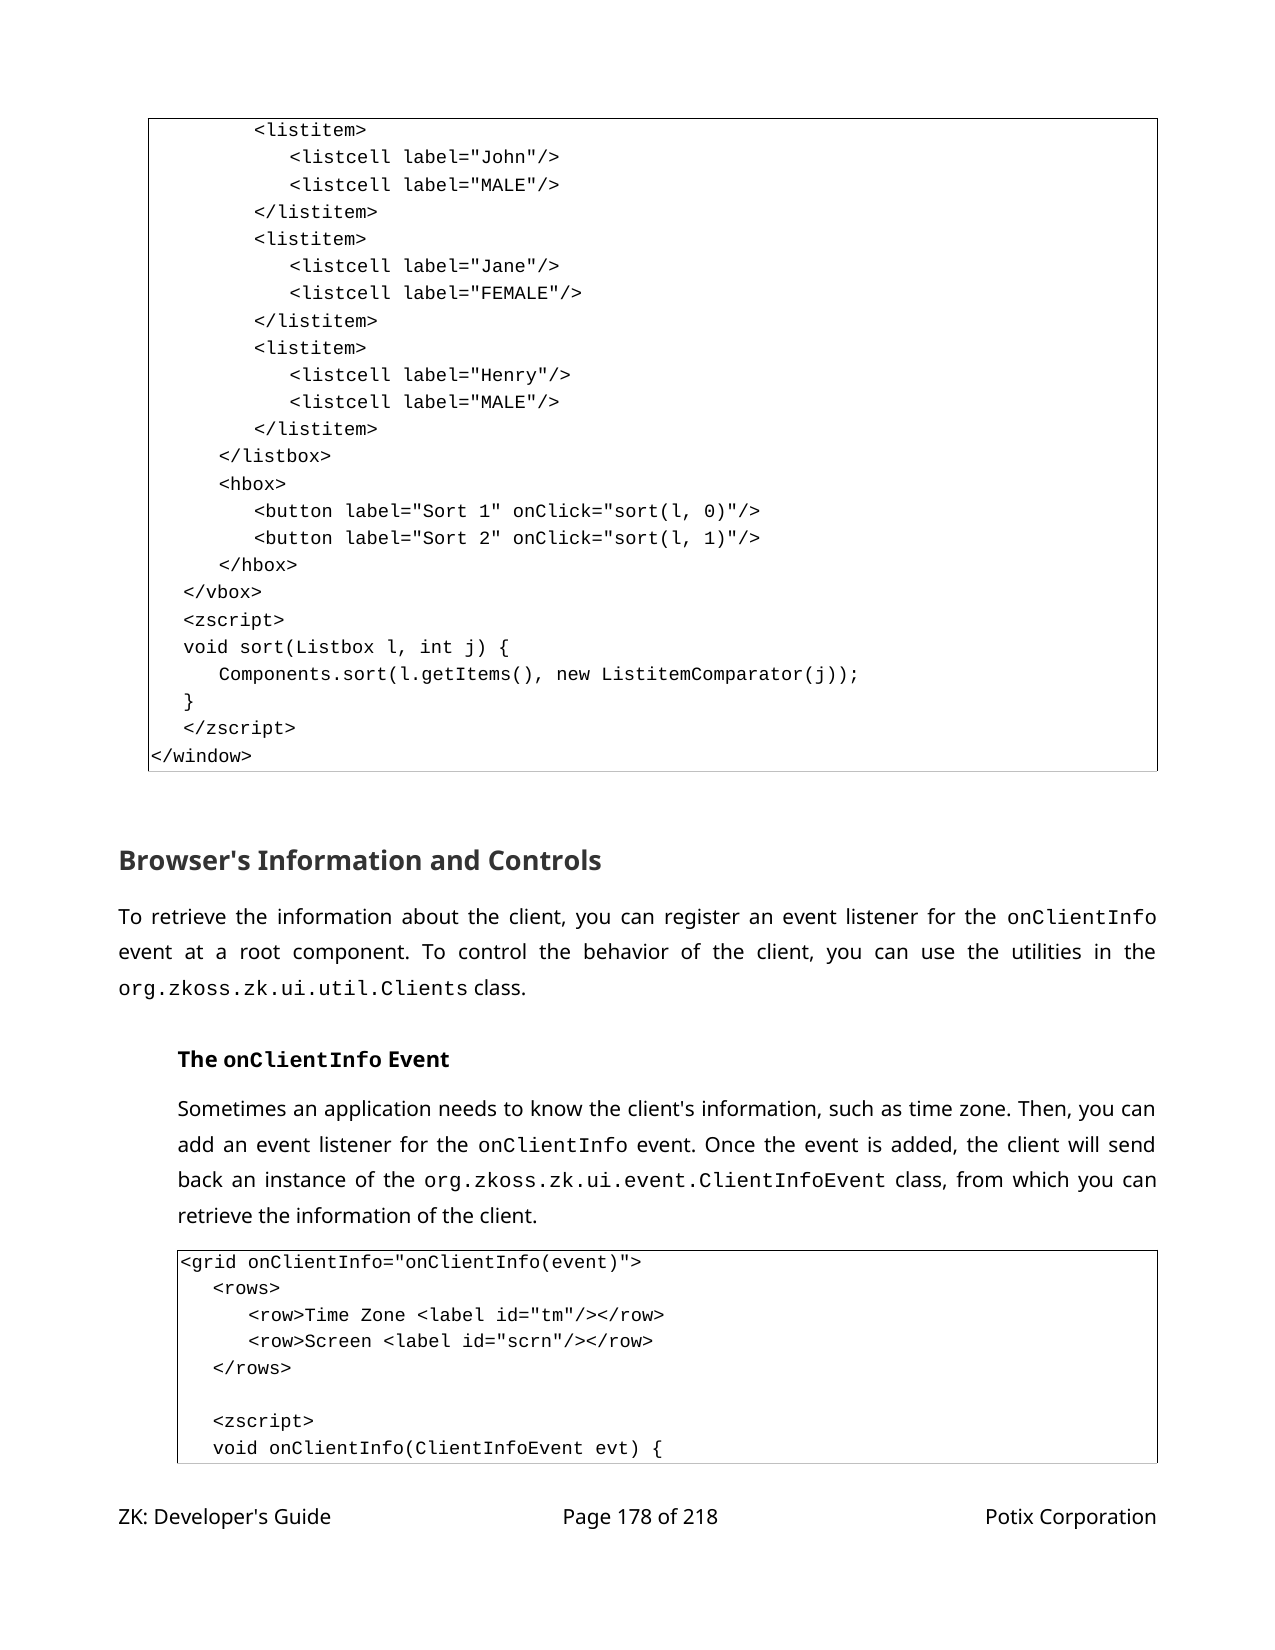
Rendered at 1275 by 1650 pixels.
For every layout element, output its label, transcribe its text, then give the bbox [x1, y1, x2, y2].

text <listitem> [149, 336, 1157, 360]
text <listitem> [149, 119, 1157, 142]
text <listitem> [149, 227, 1157, 251]
text <listcell label="FEMALE"/> [149, 281, 1157, 306]
text <hbox> [149, 472, 1157, 496]
text </vbox> [149, 580, 1157, 604]
text </zscript> [149, 716, 1157, 741]
text To retrieve the information about the client, you can register an event listener for the onClientInfo event at a root component. To control the behavior of the client, you can use the utilities in the org.zkoss.zk.ui.util.Clients class. [118, 902, 1157, 1001]
text </window> [149, 743, 1157, 771]
text Components.sort(l.getItems(), new ListitemComparator(j)); [149, 662, 1157, 686]
subtitle The onClientInfo Event [177, 1044, 1157, 1074]
text <listcell label="John"/> [149, 145, 1157, 169]
text <zscript> [149, 607, 1157, 632]
text Sometimes an application needs to know the client's information, such as time zone. Then, you can add an event listener for the onClientInfo event. Once the event is added, the client will send back an instance of the org.zkoss.zk.ui.event.ClientInfoEvent class, from which you can retrieve the information of the client. [177, 1094, 1157, 1229]
text </listbox> [149, 444, 1157, 469]
text <button label="Sort 2" onClick="sort(l, 1)"/> [149, 526, 1157, 550]
text void sort(Listbox l, int j) { [149, 635, 1157, 659]
text <listcell label="Jane"/> [149, 254, 1157, 278]
text <grid onClientInfo="onClientInfo(event)"> <rows> <row>Time Zone <label id="tm"/></row> <row>Screen <label id="scrn"/></row> </rows> <zscript> void onClientInfo(ClientInfoEvent evt) { [178, 1251, 1157, 1463]
subtitle Browser's Information and Controls [118, 842, 1157, 878]
text <button label="Sort 1" onClick="sort(l, 0)"/> [149, 499, 1157, 523]
text </hbox> [149, 553, 1157, 577]
text } [149, 689, 1157, 713]
text </listitem> [149, 200, 1157, 224]
text </listitem> [149, 308, 1157, 333]
text <listcell label="MALE"/> [149, 390, 1157, 414]
text <listcell label="Henry"/> [149, 363, 1157, 387]
text <listcell label="MALE"/> [149, 172, 1157, 197]
text </listitem> [149, 417, 1157, 441]
